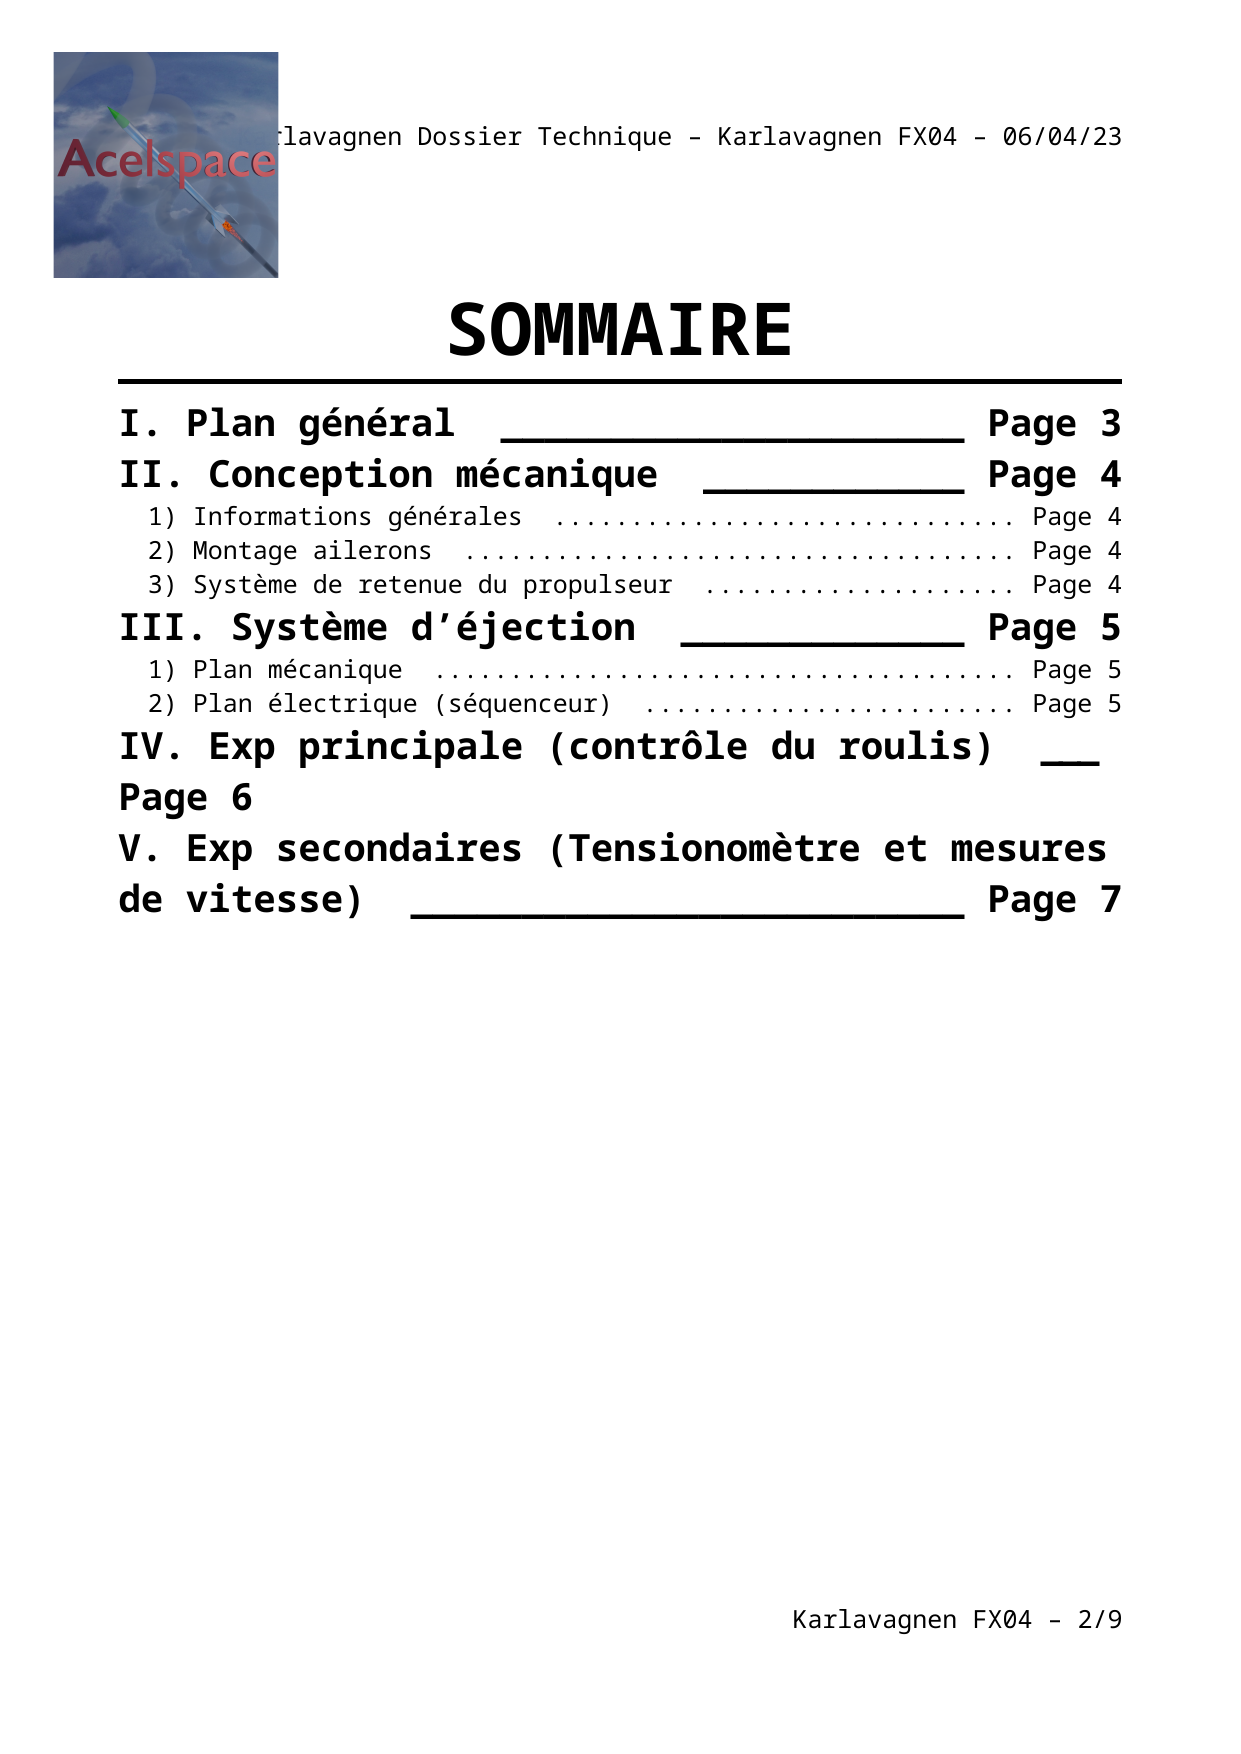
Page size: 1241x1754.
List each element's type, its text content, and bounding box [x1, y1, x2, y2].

text 2) Plan électrique (séquenceur) Page 5 [148, 686, 1122, 720]
text 1) Plan mécanique Page 5 [148, 652, 1122, 686]
text 3) Système de retenue du propulseur Page 4 [148, 566, 1122, 601]
text I. Plan général Page 3 [118, 396, 1122, 447]
picture [53, 52, 279, 278]
text 1) Informations générales Page 4 [148, 498, 1122, 532]
text IV. Exp principale (contrôle du roulis) Page 6 [118, 720, 1122, 822]
text V. Exp secondaires (Tensionomètre et mesures de vitesse) Page 7 [118, 822, 1122, 924]
subtitle Sommaire [118, 209, 1122, 379]
text 2) Montage ailerons Page 4 [148, 532, 1122, 566]
text II. Conception mécanique Page 4 [118, 447, 1122, 498]
text III. Système d’éjection Page 5 [118, 601, 1122, 652]
